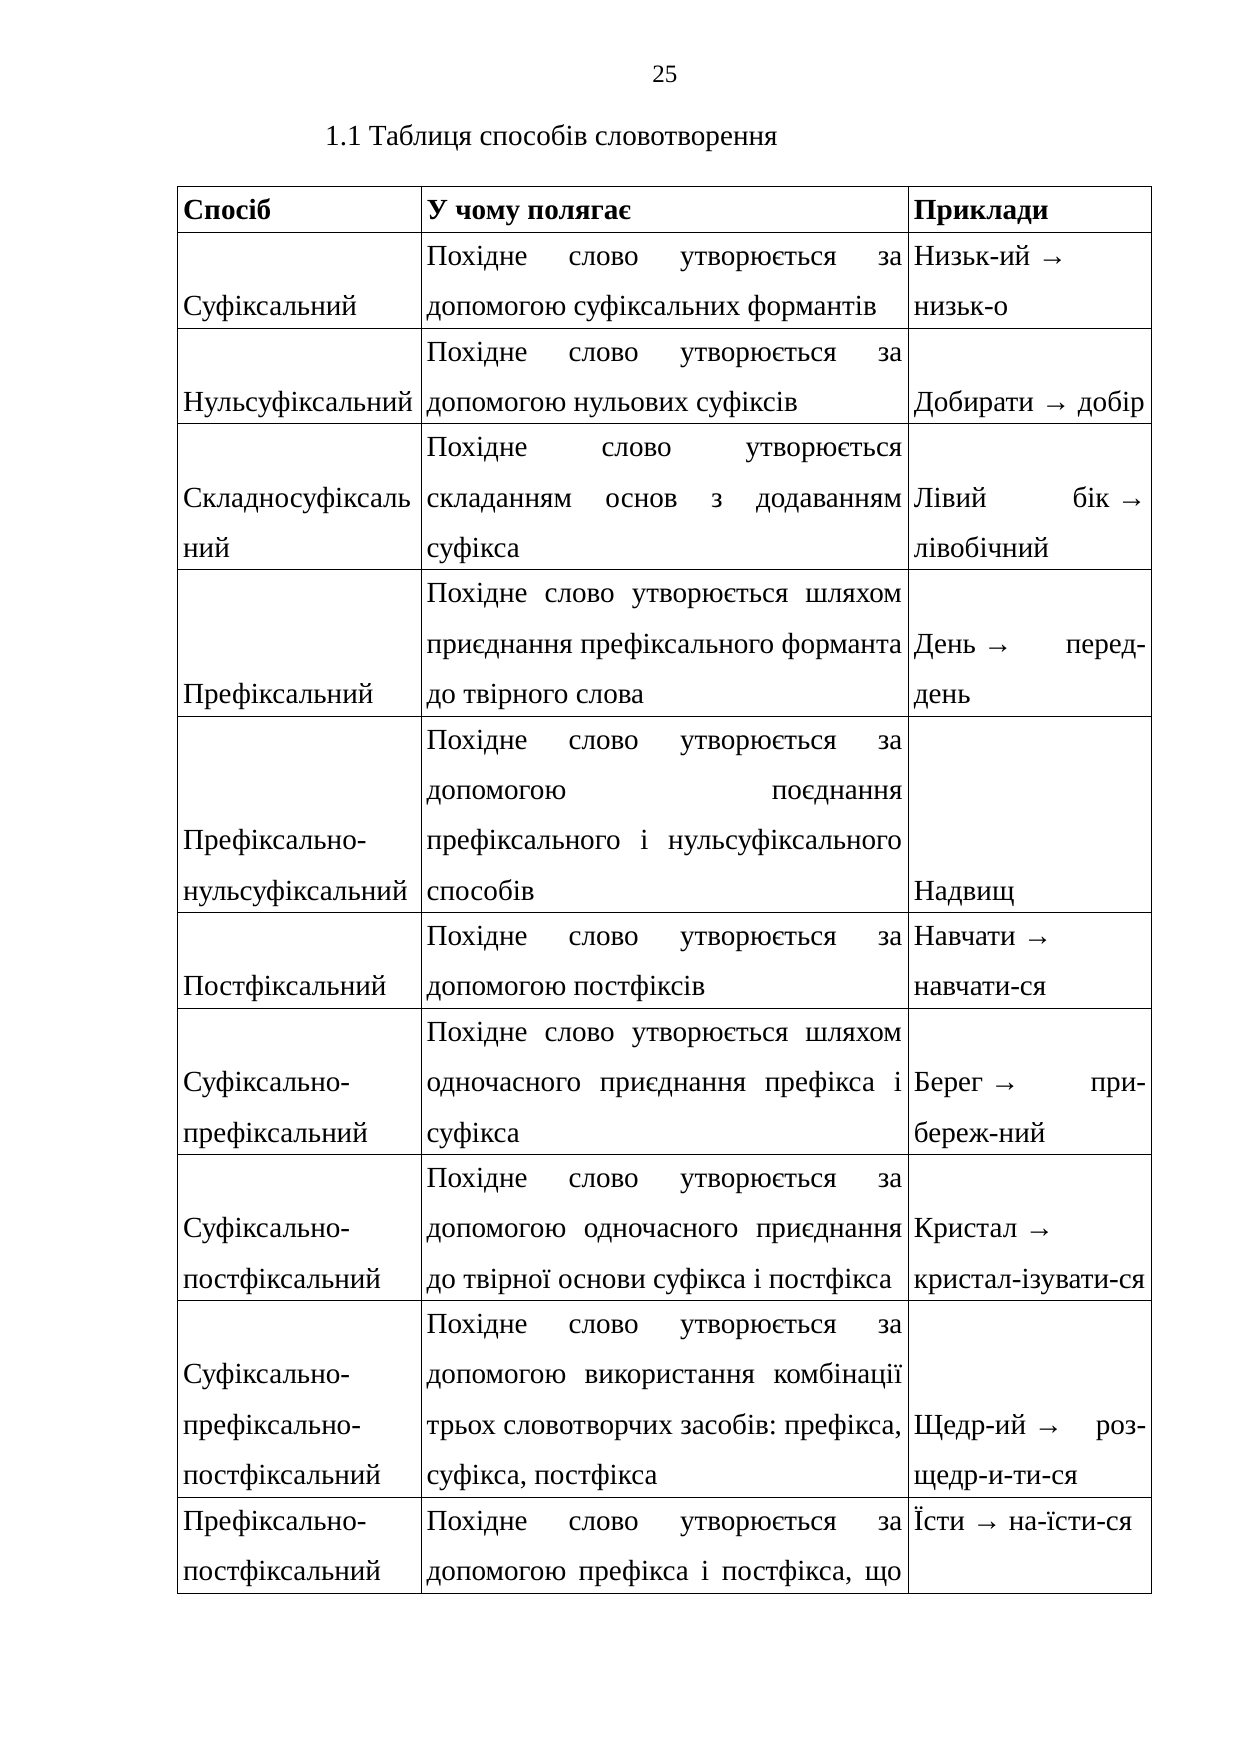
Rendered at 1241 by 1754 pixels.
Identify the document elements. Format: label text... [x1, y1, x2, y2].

table_cell Складносуфіксальний [178, 424, 421, 569]
table_cell Суфіксальний [178, 233, 421, 327]
table_cell Нульсуфіксальний [178, 329, 421, 423]
table_cell Похідне слово утворюється шляхом приєднання префіксального форманта до твірного слова [422, 570, 908, 716]
table_header Приклади [909, 187, 1151, 232]
table_cell Префіксальний [178, 570, 421, 716]
table_cell Похідне слово утворюється за допомогою поєднання префіксального і нульсуфіксального способів [422, 717, 908, 912]
table_cell Похідне слово утворюється шляхом одночасного приєднання префікса і суфікса [422, 1009, 908, 1154]
table_cell Префіксально-нульсуфіксальний [178, 717, 421, 912]
table_cell Похідне слово утворюється за допомогою постфіксів [422, 913, 908, 1008]
table_header У чому полягає [422, 187, 908, 232]
table_cell Похідне слово утворюється за допомогою нульових суфіксів [422, 329, 908, 423]
table_cell Берег → при-береж-ний [909, 1009, 1151, 1154]
table_cell Похідне слово утворюється складанням основ з додаванням суфікса [422, 424, 908, 569]
table_cell Похідне слово утворюється за допомогою використання комбінації трьох словотворчих засобів: префікса, суфікса, постфікса [422, 1301, 908, 1497]
table_cell Постфіксальний [178, 913, 421, 1008]
table_cell Надвищ [909, 717, 1151, 912]
table_cell Суфіксально-префіксально-постфіксальний [178, 1301, 421, 1497]
table_cell Кристал → кристал-ізувати-ся [909, 1155, 1151, 1300]
table_header Спосіб [178, 187, 421, 232]
table_cell Лівий бік → лівобічний [909, 424, 1151, 569]
table_cell Префіксально-постфіксальний [178, 1498, 421, 1592]
subtitle 1.1 Таблиця способів словотворення [177, 118, 1152, 152]
table_cell Похідне слово утворюється за допомогою одночасного приєднання до твірної основи суфікса і постфікса [422, 1155, 908, 1300]
table_cell Низьк-ий → низьк-о [909, 233, 1151, 327]
table_cell Похідне слово утворюється за допомогою суфіксальних формантів [422, 233, 908, 327]
table_cell Їсти → на-їсти-ся [909, 1498, 1151, 1592]
table_cell Похідне слово утворюється за допомогою префікса і постфікса, що [422, 1498, 908, 1592]
table_cell Суфіксально-префіксальний [178, 1009, 421, 1154]
table_cell День → перед-день [909, 570, 1151, 716]
table_cell Щедр-ий → роз-щедр-и-ти-ся [909, 1301, 1151, 1497]
table_cell Суфіксально-постфіксальний [178, 1155, 421, 1300]
table_cell Добирати → добір [909, 329, 1151, 423]
table_cell Навчати → навчати-ся [909, 913, 1151, 1008]
